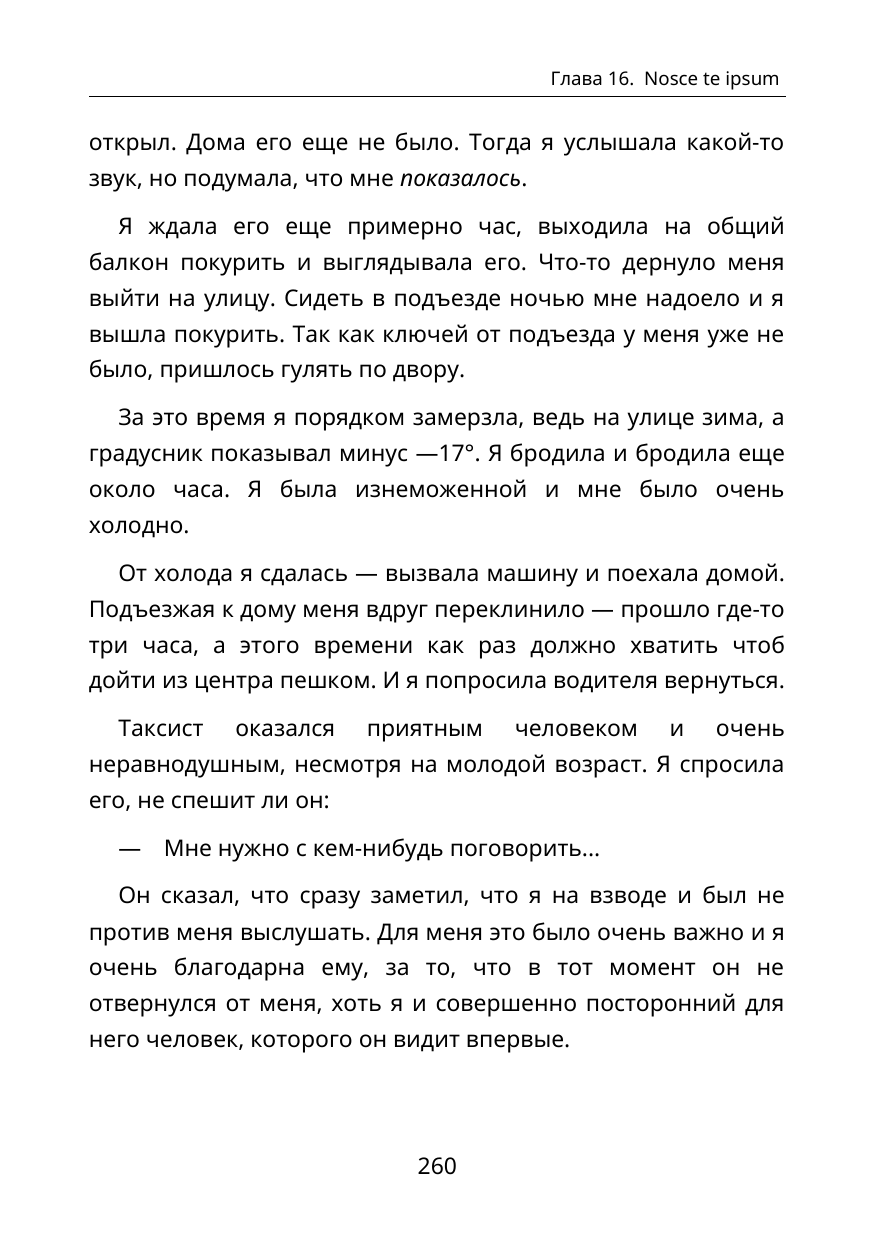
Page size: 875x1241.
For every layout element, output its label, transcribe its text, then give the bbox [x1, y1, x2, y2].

text Он сказал, что сразу заметил, что я на взводе и был не против меня выслушать. Для меня это было очень важно и я очень благодарна ему, за то, что в тот момент он не отвернулся от меня, хоть я и совершенно посторонний для него человек, которого он видит впервые. [88, 879, 786, 1054]
text открыл. Дома его еще не было. Тогда я услышала какой-то звук, но подумала, что мне показалось. [88, 126, 786, 193]
list Мне нужно с кем-нибудь поговорить... [88, 832, 786, 863]
text От холода я сдалась — вызвала машину и поехала домой. Подъезжая к дому меня вдруг переклинило — прошло где-то три часа, а этого времени как раз должно хватить чтоб дойти из центра пешком. И я попросила водителя вернуться. [88, 557, 786, 696]
text Я ждала его еще примерно час, выходила на общий балкон покурить и выглядывала его. Что-то дернуло меня выйти на улицу. Сидеть в подъезде ночью мне надоело и я вышла покурить. Так как ключей от подъезда у меня уже не было, пришлось гулять по двору. [88, 210, 786, 385]
text За это время я порядком замерзла, ведь на улице зима, а градусник показывал минус —17°. Я бродила и бродила еще около часа. Я была изнеможенной и мне было очень холодно. [88, 401, 786, 540]
text Таксист оказался приятным человеком и очень неравнодушным, несмотря на молодой возраст. Я спросила его, не спешит ли он: [88, 712, 786, 815]
